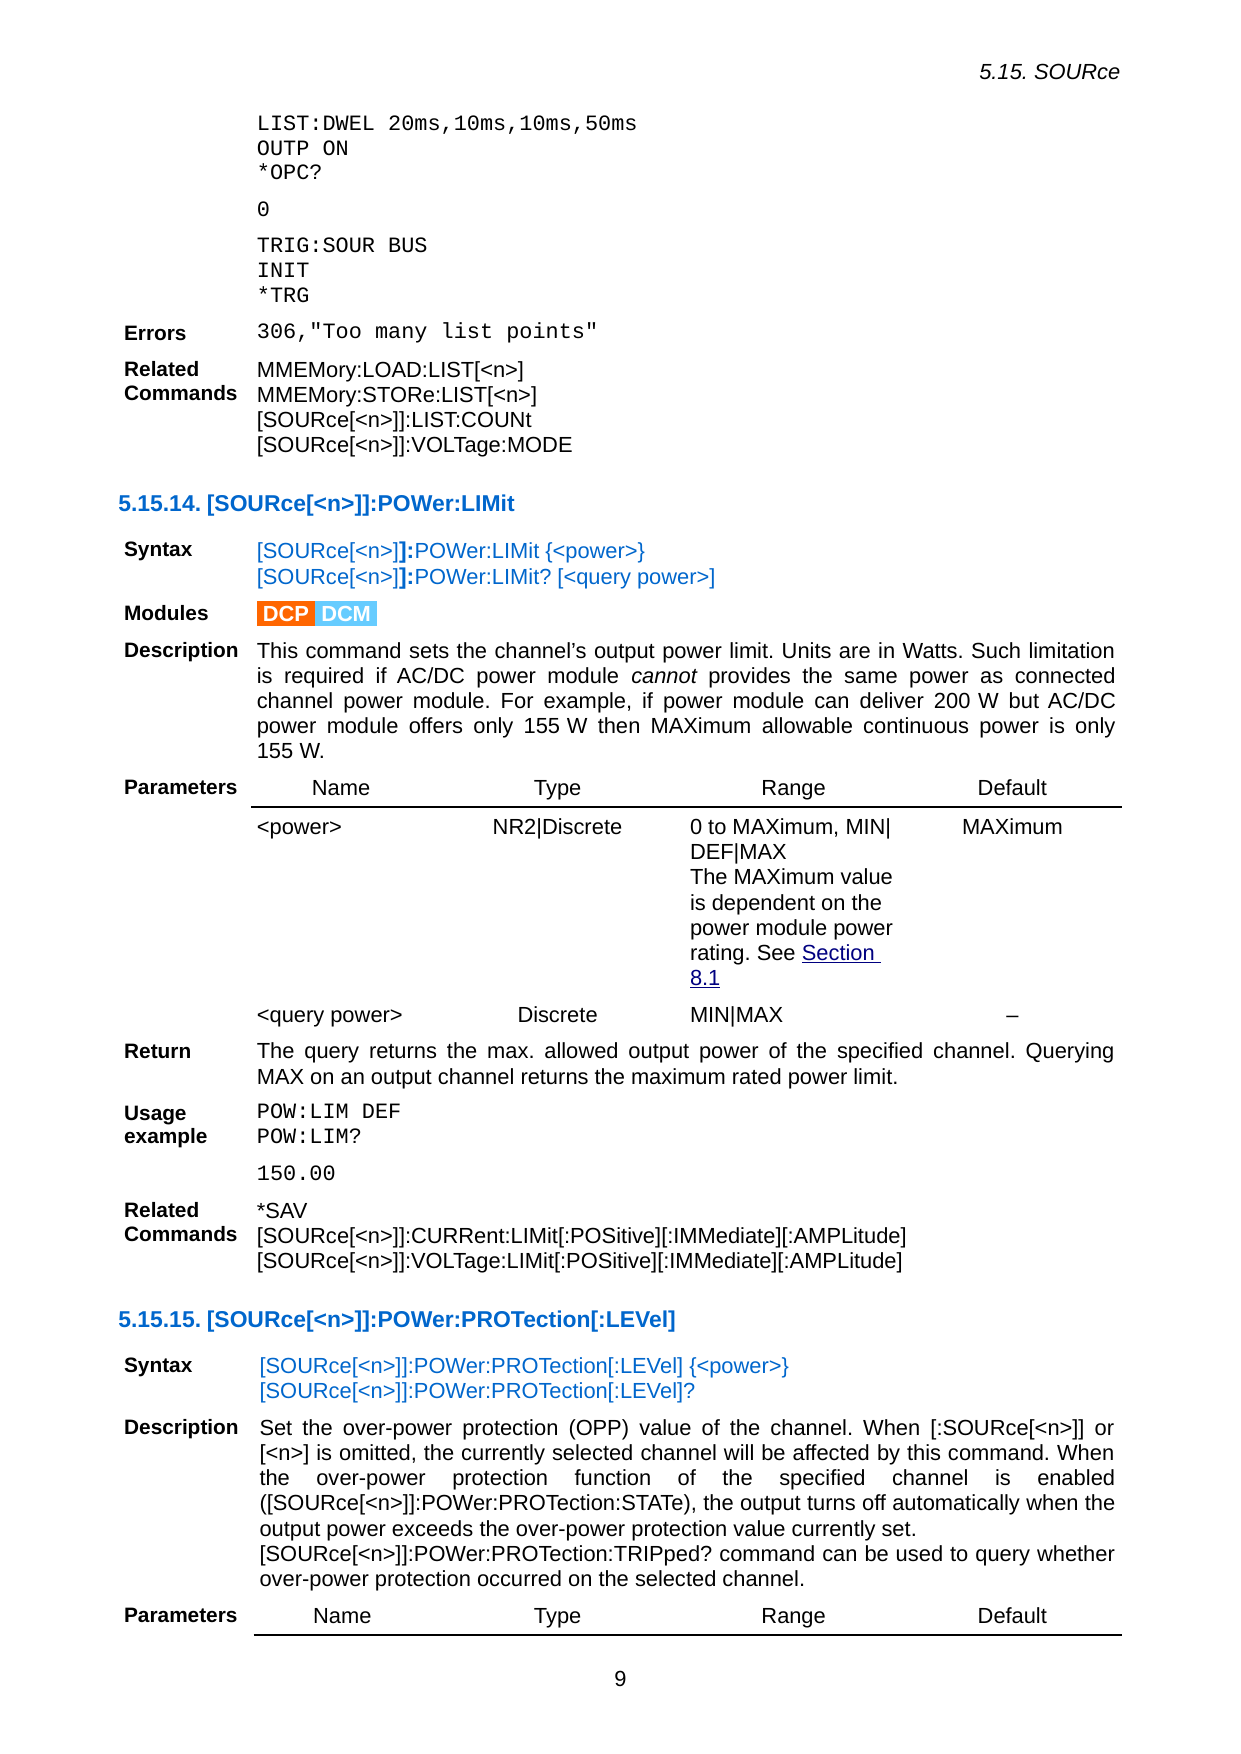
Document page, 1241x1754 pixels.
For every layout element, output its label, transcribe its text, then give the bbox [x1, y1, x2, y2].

table_cell – [903, 996, 1122, 1033]
table_cell [118, 106, 251, 315]
table_cell [118, 996, 251, 1033]
table_cell 0 to MAXimum, MIN|DEF|MAX The MAXimum value is dependent on the power module power rating. See Section 8.1 [684, 808, 903, 996]
table_cell Name [254, 1597, 431, 1633]
table_cell Discrete [431, 996, 684, 1033]
table_cell Range [684, 1597, 903, 1633]
table_cell Return [118, 1033, 251, 1094]
table_cell Set the over-power protection (OPP) value of the channel. When [:SOURce[<n>]] or [<n>] is omitted, the currently selected channel will be affected by this command. When the over-power protection function of the specified channel is enabled ([SOURce[<n>]]:POWer:PROTection:STATe), the output turns off automatically when the output power exceeds the over-power protection value currently set. [SOURce[<n>]]:POWer:PROTection:TRIPped? command can be used to query whether over-power protection occurred on the selected channel. [254, 1409, 1122, 1597]
table_cell LIST:DWEL 20ms,10ms,10ms,50ms OUTP ON *OPC? 0 TRIG:SOUR BUS INIT *TRG [251, 106, 1122, 315]
table_cell Errors [118, 315, 251, 351]
table_cell Related Commands [118, 1192, 251, 1279]
table_cell Related Commands [118, 351, 251, 463]
subtitle [SOURce[<n>]]:POWer:PROTection[:LEVel] [118, 1306, 1122, 1332]
table_cell 306,"Too many list points" [251, 315, 1122, 351]
table_cell NR2|Discrete [431, 808, 684, 996]
table_cell MMEMory:LOAD:LIST[<n>] MMEMory:STORe:LIST[<n>] [SOURce[<n>]]:LIST:COUNt [SOURce[<n>]]:VOLTage:MODE [251, 351, 1122, 463]
table_cell Type [431, 769, 684, 806]
table_cell Default [903, 1597, 1122, 1633]
table_header Syntax [118, 531, 251, 595]
table_cell Description [118, 1409, 253, 1597]
table_header Syntax [118, 1347, 253, 1409]
table_cell *SAV [SOURce[<n>]]:CURRent:LIMit[:POSitive][:IMMediate][:AMPLitude] [SOURce[<n>]]:VOLTage:LIMit[:POSitive][:IMMediate][:AMPLitude] [251, 1192, 1122, 1279]
table_header [SOURce[<n>]]:POWer:PROTection[:LEVel] {<power>} [SOURce[<n>]]:POWer:PROTection[:LEVel]? [254, 1347, 1122, 1409]
table_cell <power> [251, 808, 431, 996]
table_cell Range [684, 769, 903, 806]
table_cell MIN|MAX [684, 996, 903, 1033]
table_cell Type [431, 1597, 684, 1633]
table_cell Parameters [118, 769, 251, 996]
subtitle [SOURce[<n>]]:POWer:LIMit [118, 490, 1122, 516]
table_cell Description [118, 632, 251, 769]
table_cell Default [903, 769, 1122, 806]
table_cell DCP DCM [251, 595, 1122, 632]
table_cell Modules [118, 595, 251, 632]
table_cell Usage example [118, 1095, 251, 1192]
table_header [SOURce[<n>]]:POWer:LIMit {<power>} [SOURce[<n>]]:POWer:LIMit? [<query power>] [251, 531, 1122, 595]
table_cell Name [251, 769, 431, 806]
table_cell POW:LIM DEF POW:LIM? 150.00 [251, 1095, 1122, 1192]
table_cell Parameters [118, 1597, 253, 1633]
table_cell <query power> [251, 996, 431, 1033]
table_cell The query returns the max. allowed output power of the specified channel. Querying MAX on an output channel returns the maximum rated power limit. [251, 1033, 1122, 1094]
table_cell This command sets the channel’s output power limit. Units are in Watts. Such limitation is required if AC/DC power module cannot provides the same power as connected channel power module. For example, if power module can deliver 200 W but AC/DC power module offers only 155 W then MAXimum allowable continuous power is only 155 W. [251, 632, 1122, 769]
table_cell MAXimum [903, 808, 1122, 996]
